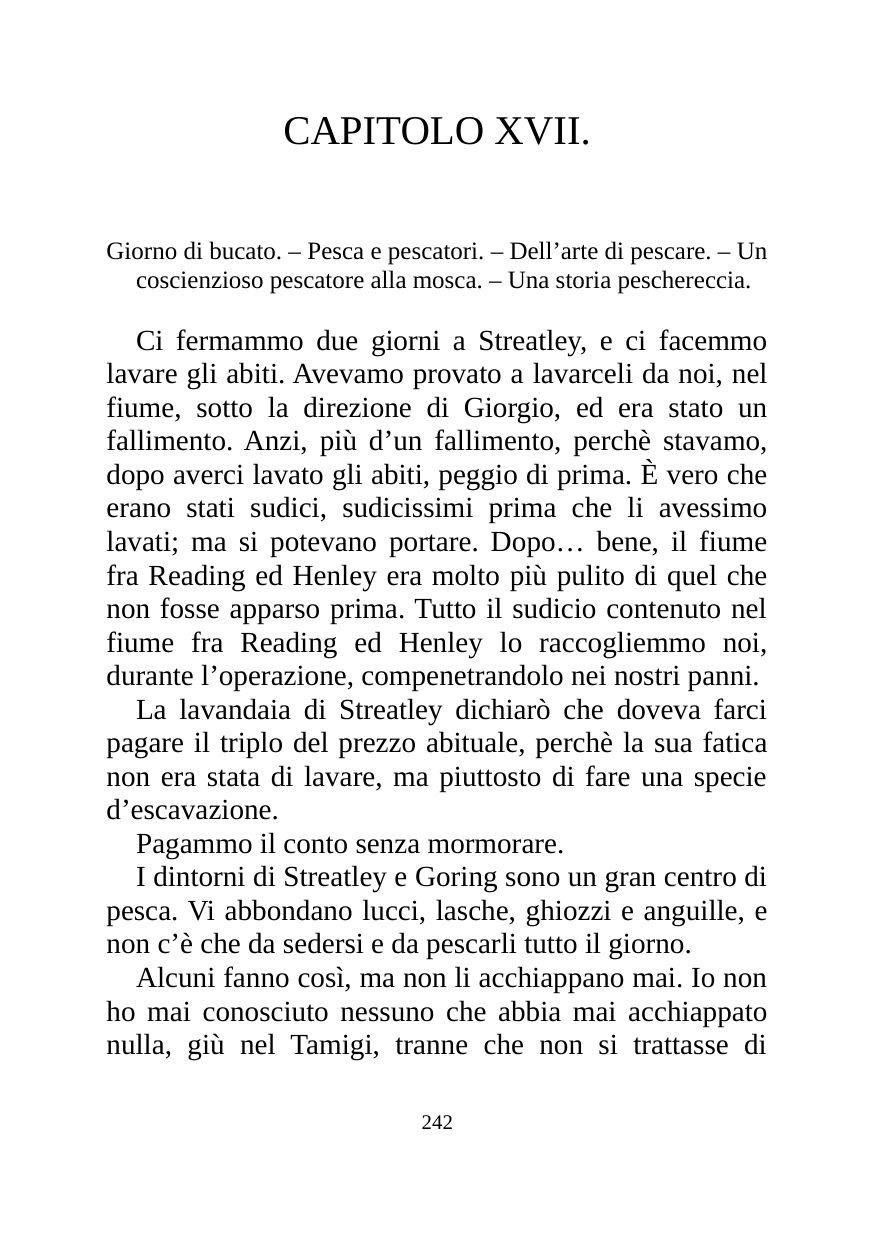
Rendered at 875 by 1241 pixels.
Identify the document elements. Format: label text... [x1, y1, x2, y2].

subtitle CAPITOLO XVII. [106, 106, 768, 153]
text Giorno di bucato. – Pesca e pescatori. – Dell’arte di pescare. – Un coscienzioso pescatore alla mosca. – Una storia peschereccia. [106, 236, 768, 293]
text Ci fermammo due giorni a Streatley, e ci facemmo lavare gli abiti. Avevamo provato a lavarceli da noi, nel fiume, sotto la direzione di Giorgio, ed era stato un fallimento. Anzi, più d’un fallimento, perchè stavamo, dopo averci lavato gli abiti, peggio di prima. È vero che erano stati sudici, sudicissimi prima che li avessimo lavati; ma si potevano portare. Dopo… bene, il fiume fra Reading ed Henley era molto più pulito di quel che non fosse apparso prima. Tutto il sudicio contenuto nel fiume fra Reading ed Henley lo raccogliemmo noi, durante l’operazione, compenetrandolo nei nostri panni. [106, 323, 768, 692]
text Pagammo il conto senza mormorare. [106, 826, 768, 859]
text I dintorni di Streatley e Goring sono un gran centro di pesca. Vi abbondano lucci, lasche, ghiozzi e anguille, e non c’è che da sedersi e da pescarli tutto il giorno. [106, 859, 768, 960]
text La lavandaia di Streatley dichiarò che doveva farci pagare il triplo del prezzo abituale, perchè la sua fatica non era stata di lavare, ma piuttosto di fare una specie d’escavazione. [106, 692, 768, 826]
text Alcuni fanno così, ma non li acchiappano mai. Io non ho mai conosciuto nessuno che abbia mai acchiappato nulla, giù nel Tamigi, tranne che non si trattasse di [106, 960, 768, 1061]
